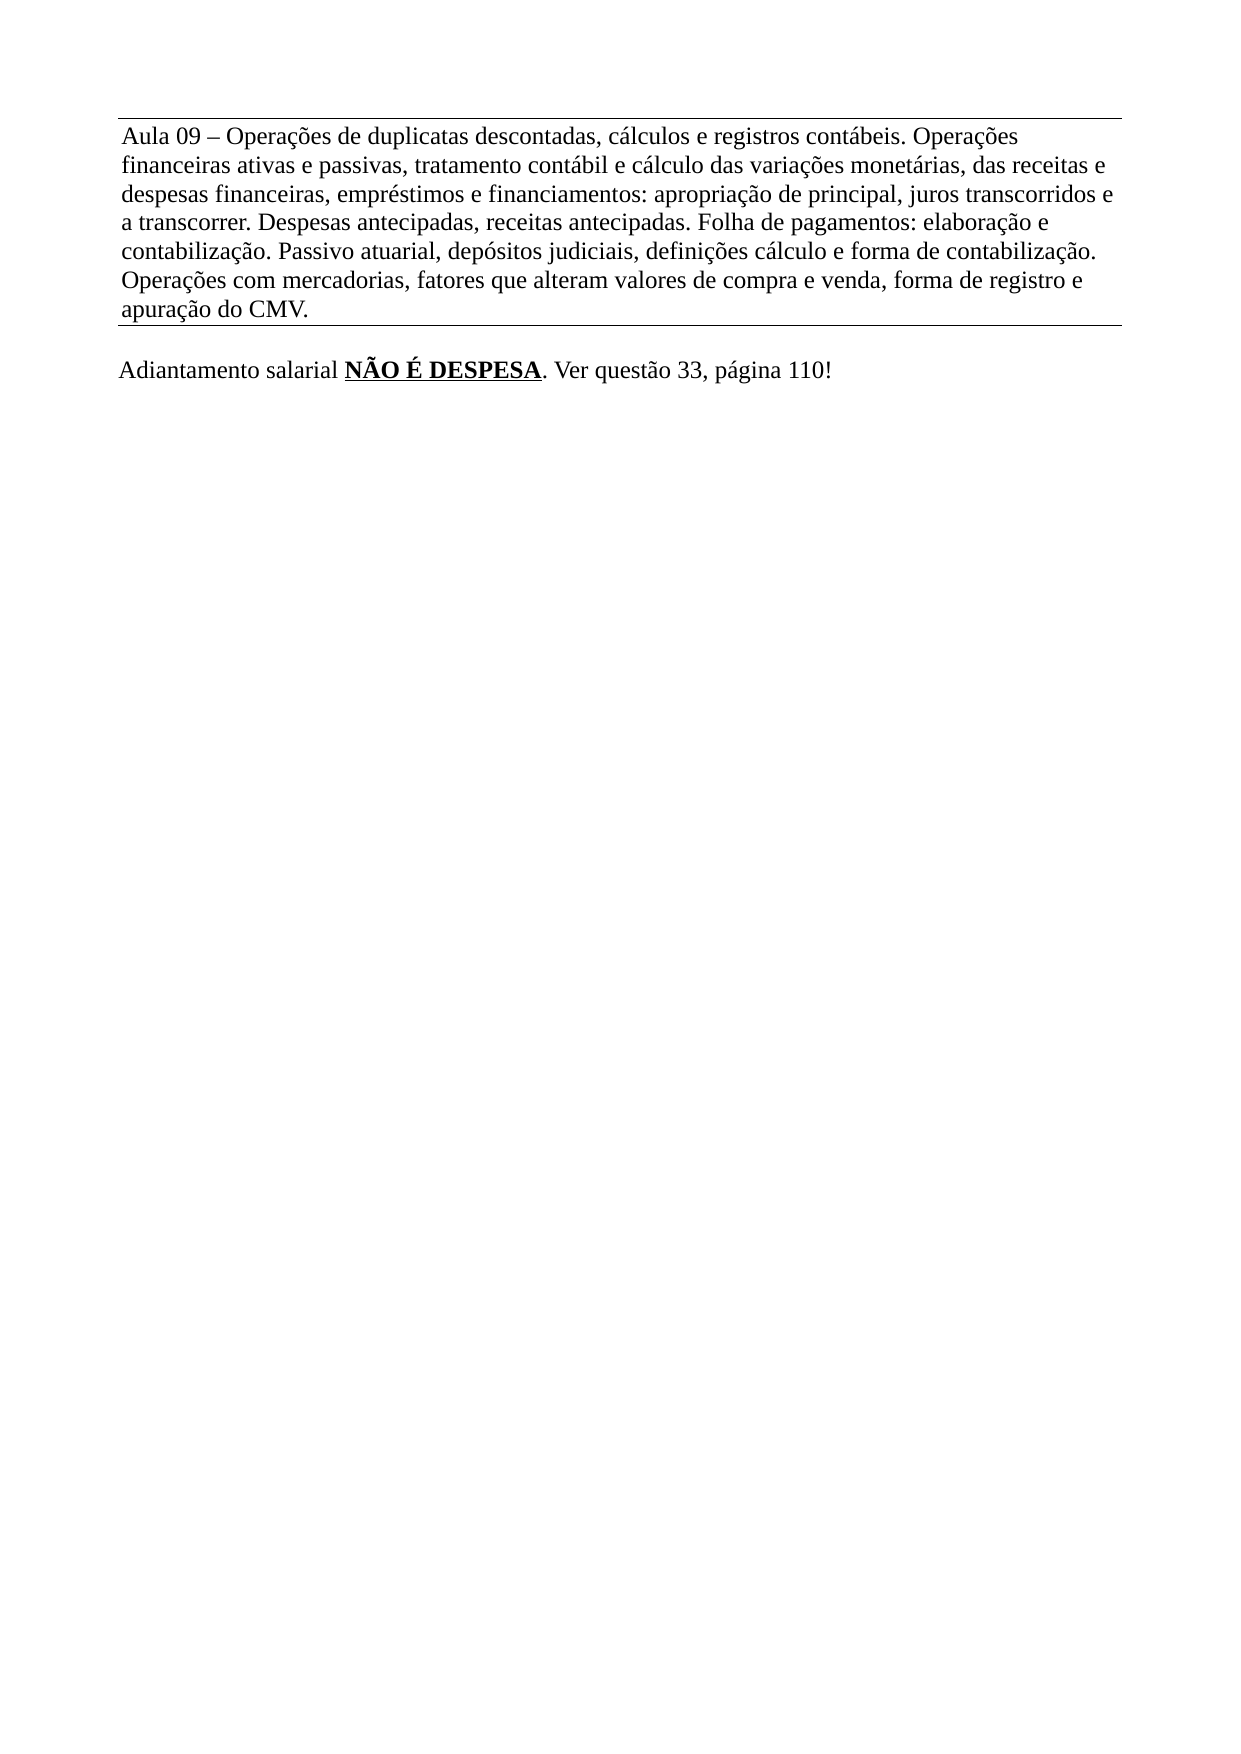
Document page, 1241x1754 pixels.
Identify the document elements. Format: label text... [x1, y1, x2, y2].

text Adiantamento salarial NÃO É DESPESA. Ver questão 33, página 110! [118, 355, 1122, 384]
